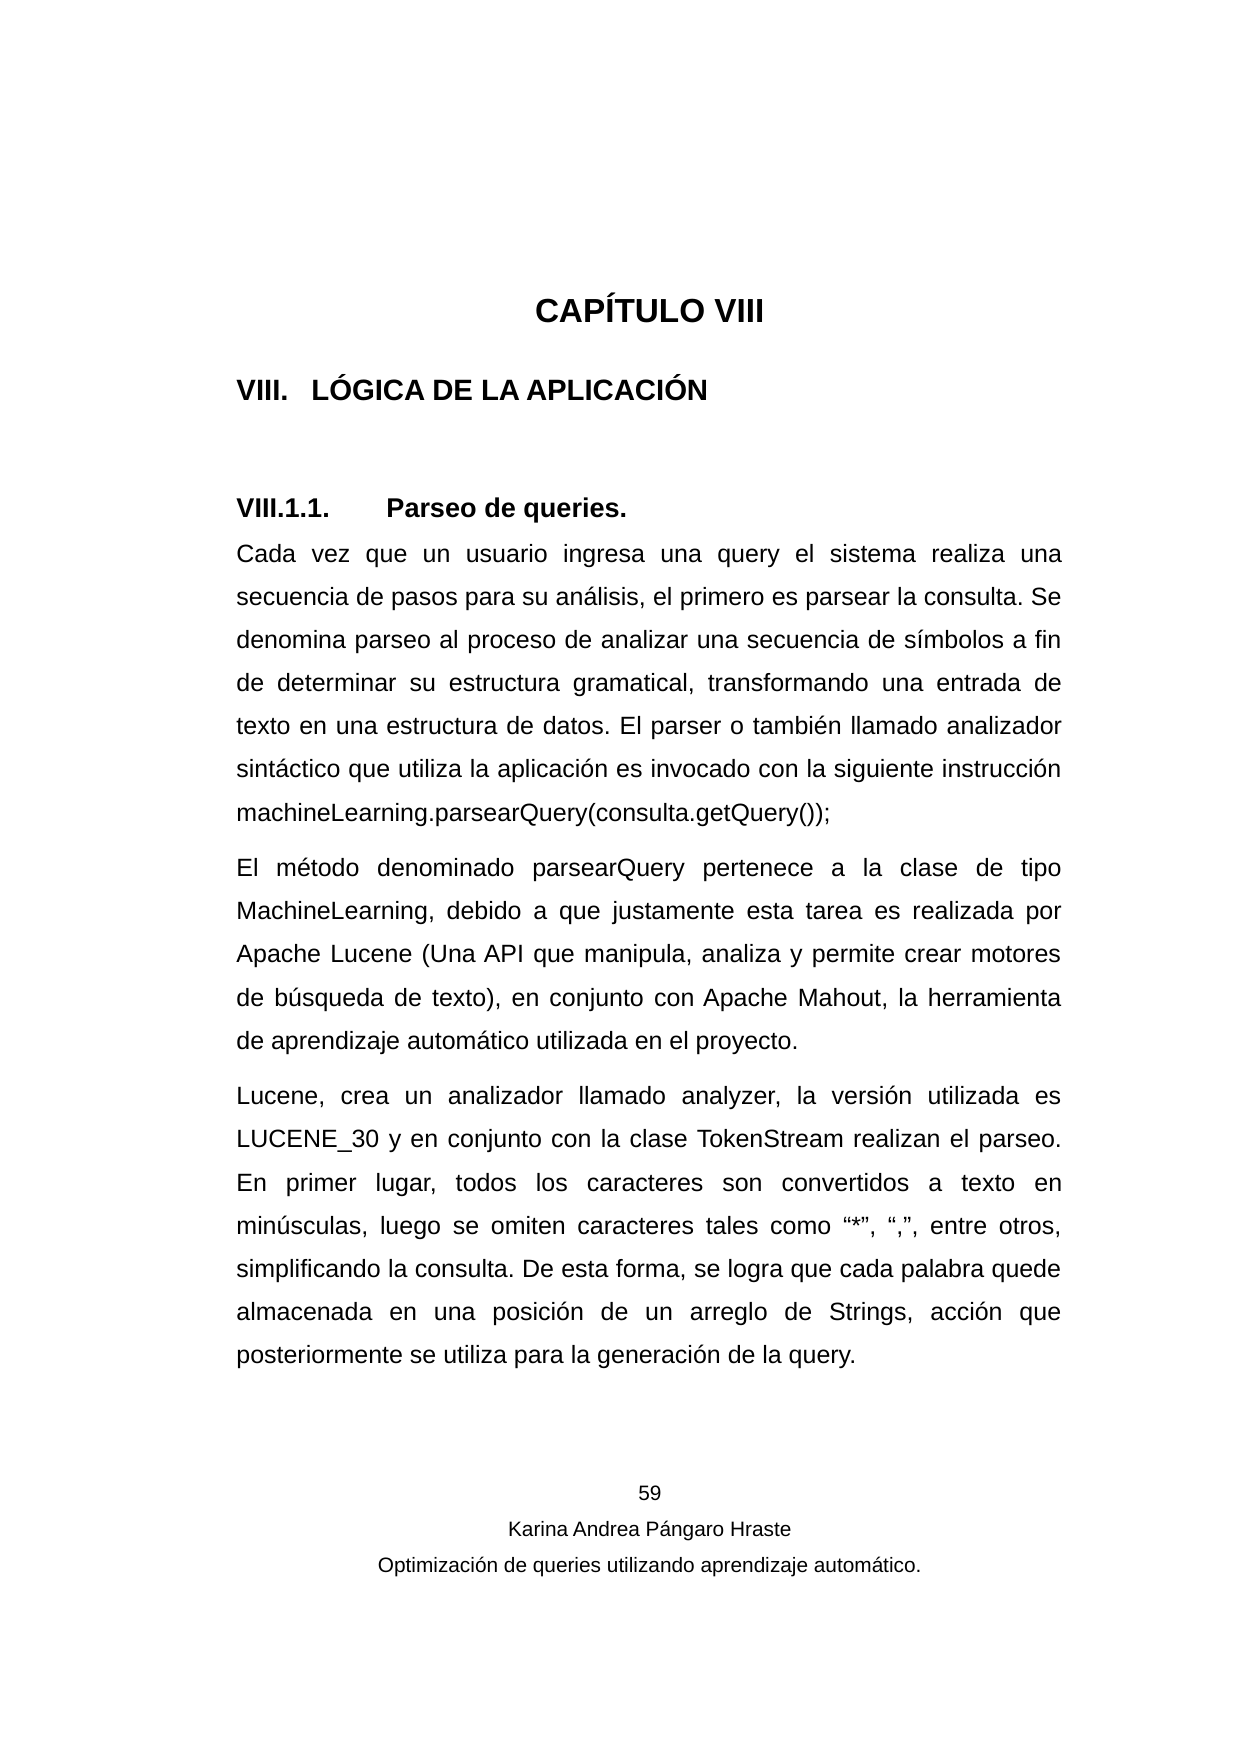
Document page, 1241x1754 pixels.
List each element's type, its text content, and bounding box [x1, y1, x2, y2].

text Lucene, crea un analizador llamado analyzer, la versión utilizada es LUCENE_30 y en conjunto con la clase TokenStream realizan el parseo. En primer lugar, todos los caracteres son convertidos a texto en minúsculas, luego se omiten caracteres tales como “*”, “,”, entre otros, simplificando la consulta. De esta forma, se logra que cada palabra quede almacenada en una posición de un arreglo de Strings, acción que posteriormente se utiliza para la generación de la query. [236, 1081, 1063, 1369]
subtitle Parseo de queries. [236, 492, 1063, 523]
text El método denominado parsearQuery pertenece a la clase de tipo MachineLearning, debido a que justamente esta tarea es realizada por Apache Lucene (Una API que manipula, analiza y permite crear motores de búsqueda de texto), en conjunto con Apache Mahout, la herramienta de aprendizaje automático utilizada en el proyecto. [236, 853, 1063, 1054]
subtitle LÓGICA DE LA APLICACIÓN [236, 373, 1063, 407]
text Cada vez que un usuario ingresa una query el sistema realiza una secuencia de pasos para su análisis, el primero es parsear la consulta. Se denomina parseo al proceso de analizar una secuencia de símbolos a fin de determinar su estructura gramatical, transformando una entrada de texto en una estructura de datos. El parser o también llamado analizador sintáctico que utiliza la aplicación es invocado con la siguiente instrucción machineLearning.parsearQuery(consulta.getQuery()); [236, 539, 1063, 826]
subtitle CAPÍTULO VIII [236, 291, 1063, 329]
